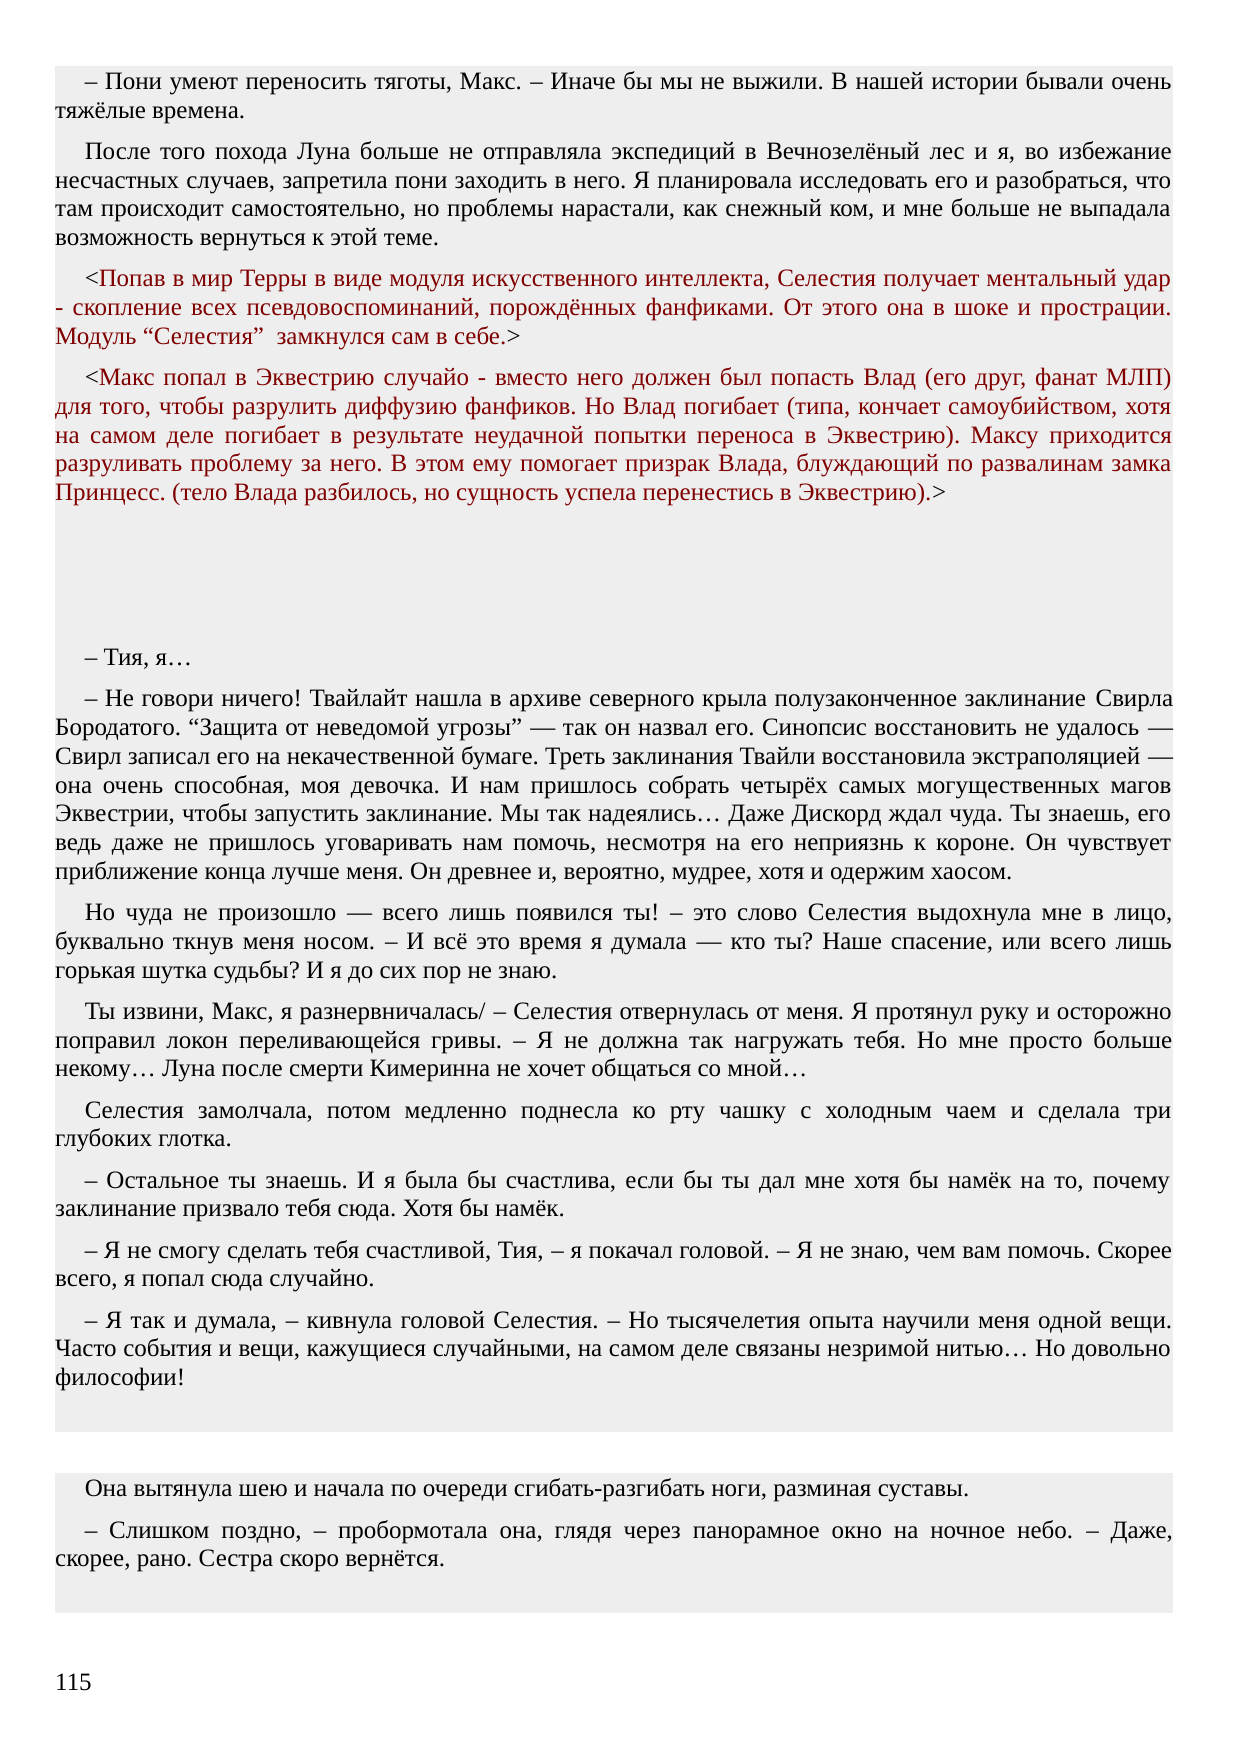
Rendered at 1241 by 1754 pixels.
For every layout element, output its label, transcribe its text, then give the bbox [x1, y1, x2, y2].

text – Я так и думала, – кивнула головой Селестия. – Но тысячелетия опыта научили меня одной вещи. Часто события и вещи, кажущиеся случайными, на самом деле связаны незримой нитью… Но довольно философии! [55, 1305, 1173, 1391]
text После того похода Луна больше не отправляла экспедиций в Вечнозелёный лес и я, во избежание несчастных случаев, запретила пони заходить в него. Я планировала исследовать его и разобраться, что там происходит самостоятельно, но проблемы нарастали, как снежный ком, и мне больше не выпадала возможность вернуться к этой теме. [55, 136, 1173, 251]
text – Я не смогу сделать тебя счастливой, Тия, – я покачал головой. – Я не знаю, чем вам помочь. Скорее всего, я попал сюда случайно. [55, 1235, 1173, 1292]
text – Слишком поздно, – пробормотала она, глядя через панорамное окно на ночное небо. – Даже, скорее, рано. Сестра скоро вернётся. [55, 1515, 1173, 1572]
text – Пони умеют переносить тяготы, Макс. – Иначе бы мы не выжили. В нашей истории бывали очень тяжёлые времена. [55, 66, 1173, 123]
text – Остальное ты знаешь. И я была бы счастлива, если бы ты дал мне хотя бы намёк на то, почему заклинание призвало тебя сюда. Хотя бы намёк. [55, 1165, 1173, 1222]
text <Попав в мир Терры в виде модуля искусственного интеллекта, Селестия получает ментальный удар - скопление всех псевдовоспоминаний, порождённых фанфиками. От этого она в шоке и прострации. Модуль “Селестия” замкнулся сам в себе.> [55, 263, 1173, 350]
text Она вытянула шею и начала по очереди сгибать-разгибать ноги, разминая суставы. [55, 1473, 1173, 1502]
text Но чуда не произошло — всего лишь появился ты! – это слово Селестия выдохнула мне в лицо, буквально ткнув меня носом. – И всё это время я думала — кто ты? Наше спасение, или всего лишь горькая шутка судьбы? И я до сих пор не знаю. [55, 897, 1173, 983]
text – Не говори ничего! Твайлайт нашла в архиве северного крыла полузаконченное заклинание Cвирла Бородатого. “Защита от неведомой угрозы” — так он назвал его. Синопсис восстановить не удалось — Свирл записал его на некачественной бумаге. Треть заклинания Твайли восстановила экстраполяцией — она очень способная, моя девочка. И нам пришлось собрать четырёх самых могущественных магов Эквестрии, чтобы запустить заклинание. Мы так надеялись… Даже Дискорд ждал чуда. Ты знаешь, его ведь даже не пришлось уговаривать нам помочь, несмотря на его неприязнь к короне. Он чувствует приближение конца лучше меня. Он древнее и, вероятно, мудрее, хотя и одержим хаосом. [55, 683, 1173, 885]
text Селестия замолчала, потом медленно поднесла ко рту чашку с холодным чаем и сделала три глубоких глотка. [55, 1095, 1173, 1152]
text Ты извини, Макс, я разнервничалась/ – Селестия отвернулась от меня. Я протянул руку и осторожно поправил локон переливающейся гривы. – Я не должна так нагружать тебя. Но мне просто больше некому… Луна после смерти Кимеринна не хочет общаться со мной… [55, 996, 1173, 1082]
text – Тия, я… [55, 642, 1173, 671]
text <Макс попал в Эквестрию случайо - вместо него должен был попасть Влад (его друг, фанат МЛП) для того, чтобы разрулить диффузию фанфиков. Но Влад погибает (типа, кончает самоубийством, хотя на самом деле погибает в результате неудачной попытки переноса в Эквестрию). Максу приходится разруливать проблему за него. В этом ему помогает призрак Влада, блуждающий по развалинам замка Принцесс. (тело Влада разбилось, но сущность успела перенестись в Эквестрию).> [55, 362, 1173, 506]
